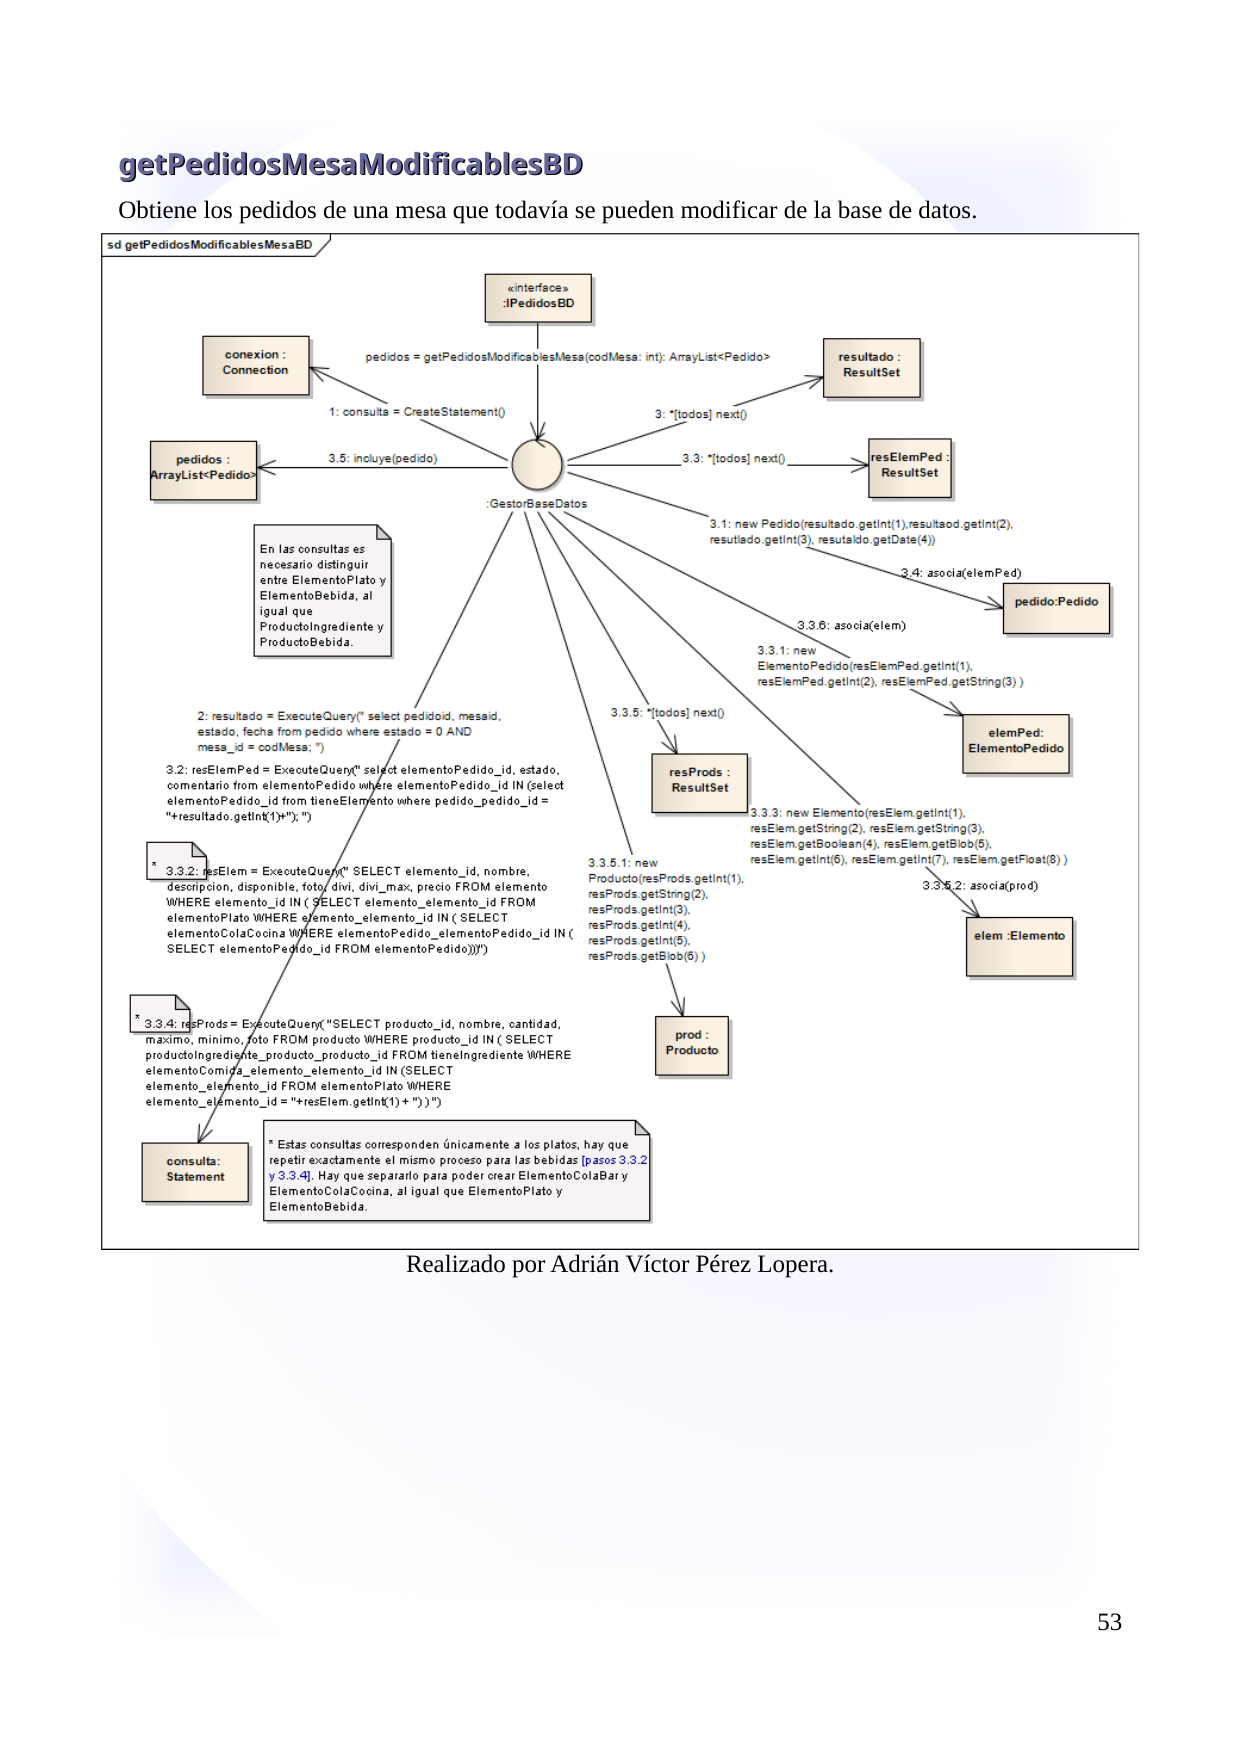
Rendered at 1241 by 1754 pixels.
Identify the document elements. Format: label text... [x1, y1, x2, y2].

subtitle getPedidosMesaModificablesBD [118, 143, 1122, 183]
picture [118, 118, 1122, 143]
text Realizado por Adrián Víctor Pérez Lopera. [118, 1250, 1122, 1278]
picture [101, 224, 1140, 1250]
picture [118, 183, 1122, 195]
picture [118, 1278, 1122, 1636]
text Obtiene los pedidos de una mesa que todavía se pueden modificar de la base de datos. [118, 195, 1122, 224]
